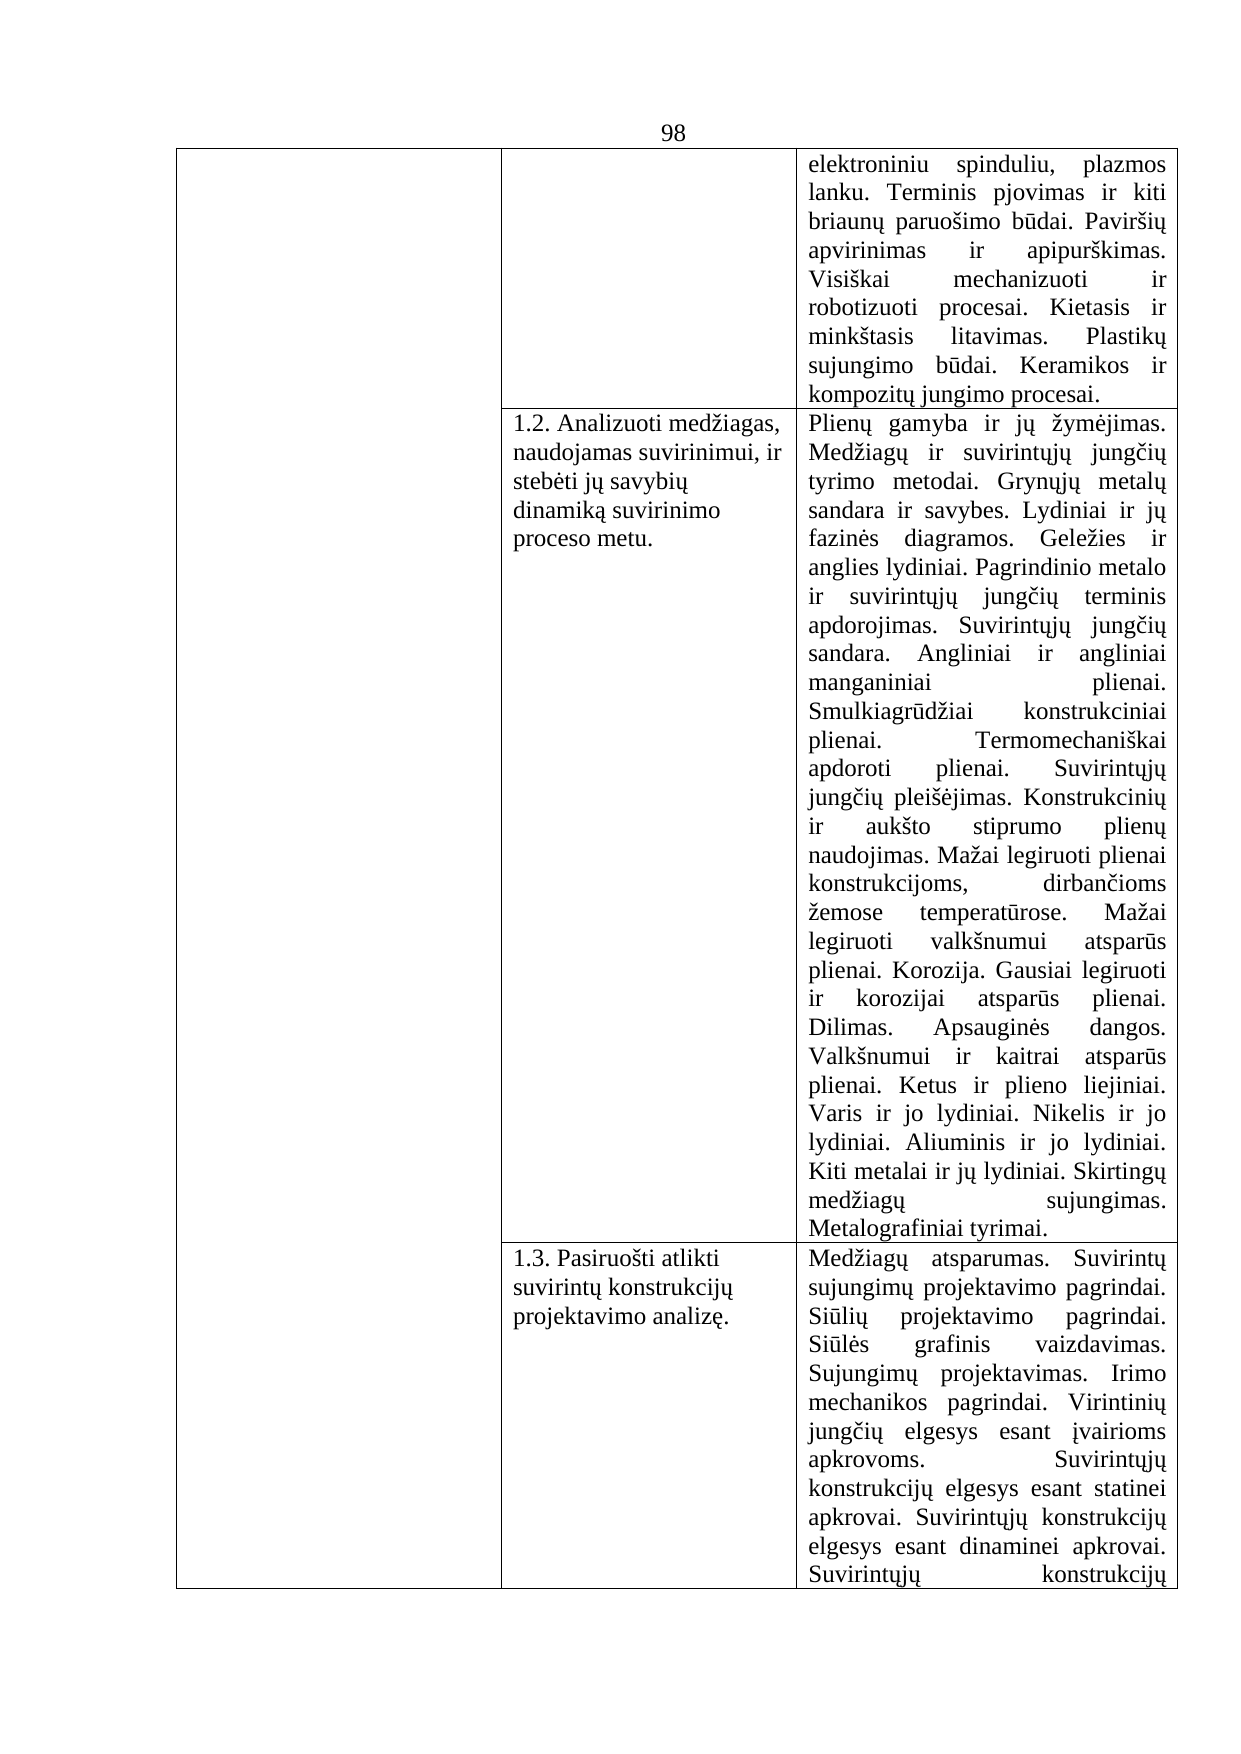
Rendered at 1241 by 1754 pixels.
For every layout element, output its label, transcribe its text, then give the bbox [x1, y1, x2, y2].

table_cell Medžiagų atsparumas. Suvirintų sujungimų projektavimo pagrindai. Siūlių projektavimo pagrindai. Siūlės grafinis vaizdavimas. Sujungimų projektavimas. Irimo mechanikos pagrindai. Virintinių jungčių elgesys esant įvairioms apkrovoms. Suvirintųjų konstrukcijų elgesys esant statinei apkrovai. Suvirintųjų konstrukcijų elgesys esant dinaminei apkrovai. Suvirintųjų konstrukcijų [797, 1243, 1177, 1588]
table_cell elektroniniu spinduliu, plazmos lanku. Terminis pjovimas ir kiti briaunų paruošimo būdai. Paviršių apvirinimas ir apipurškimas. Visiškai mechanizuoti ir robotizuoti procesai. Kietasis ir minkštasis litavimas. Plastikų sujungimo būdai. Keramikos ir kompozitų jungimo procesai. [797, 149, 1177, 407]
table_cell [177, 149, 501, 1588]
table_cell [502, 149, 796, 407]
table_cell Plienų gamyba ir jų žymėjimas. Medžiagų ir suvirintųjų jungčių tyrimo metodai. Grynųjų metalų sandara ir savybes. Lydiniai ir jų fazinės diagramos. Geležies ir anglies lydiniai. Pagrindinio metalo ir suvirintųjų jungčių terminis apdorojimas. Suvirintųjų jungčių sandara. Angliniai ir angliniai manganiniai plienai. Smulkiagrūdžiai konstrukciniai plienai. Termomechaniškai apdoroti plienai. Suvirintųjų jungčių pleišėjimas. Konstrukcinių ir aukšto stiprumo plienų naudojimas. Mažai legiruoti plienai konstrukcijoms, dirbančioms žemose temperatūrose. Mažai legiruoti valkšnumui atsparūs plienai. Korozija. Gausiai legiruoti ir korozijai atsparūs plienai. Dilimas. Apsauginės dangos. Valkšnumui ir kaitrai atsparūs plienai. Ketus ir plieno liejiniai. Varis ir jo lydiniai. Nikelis ir jo lydiniai. Aliuminis ir jo lydiniai. Kiti metalai ir jų lydiniai. Skirtingų medžiagų sujungimas. Metalografiniai tyrimai. [797, 409, 1177, 1242]
table_cell 1.3. Pasiruošti atlikti suvirintų konstrukcijų projektavimo analizę. [502, 1243, 796, 1588]
table_cell 1.2. Analizuoti medžiagas, naudojamas suvirinimui, ir stebėti jų savybių dinamiką suvirinimo proceso metu. [502, 409, 796, 1242]
